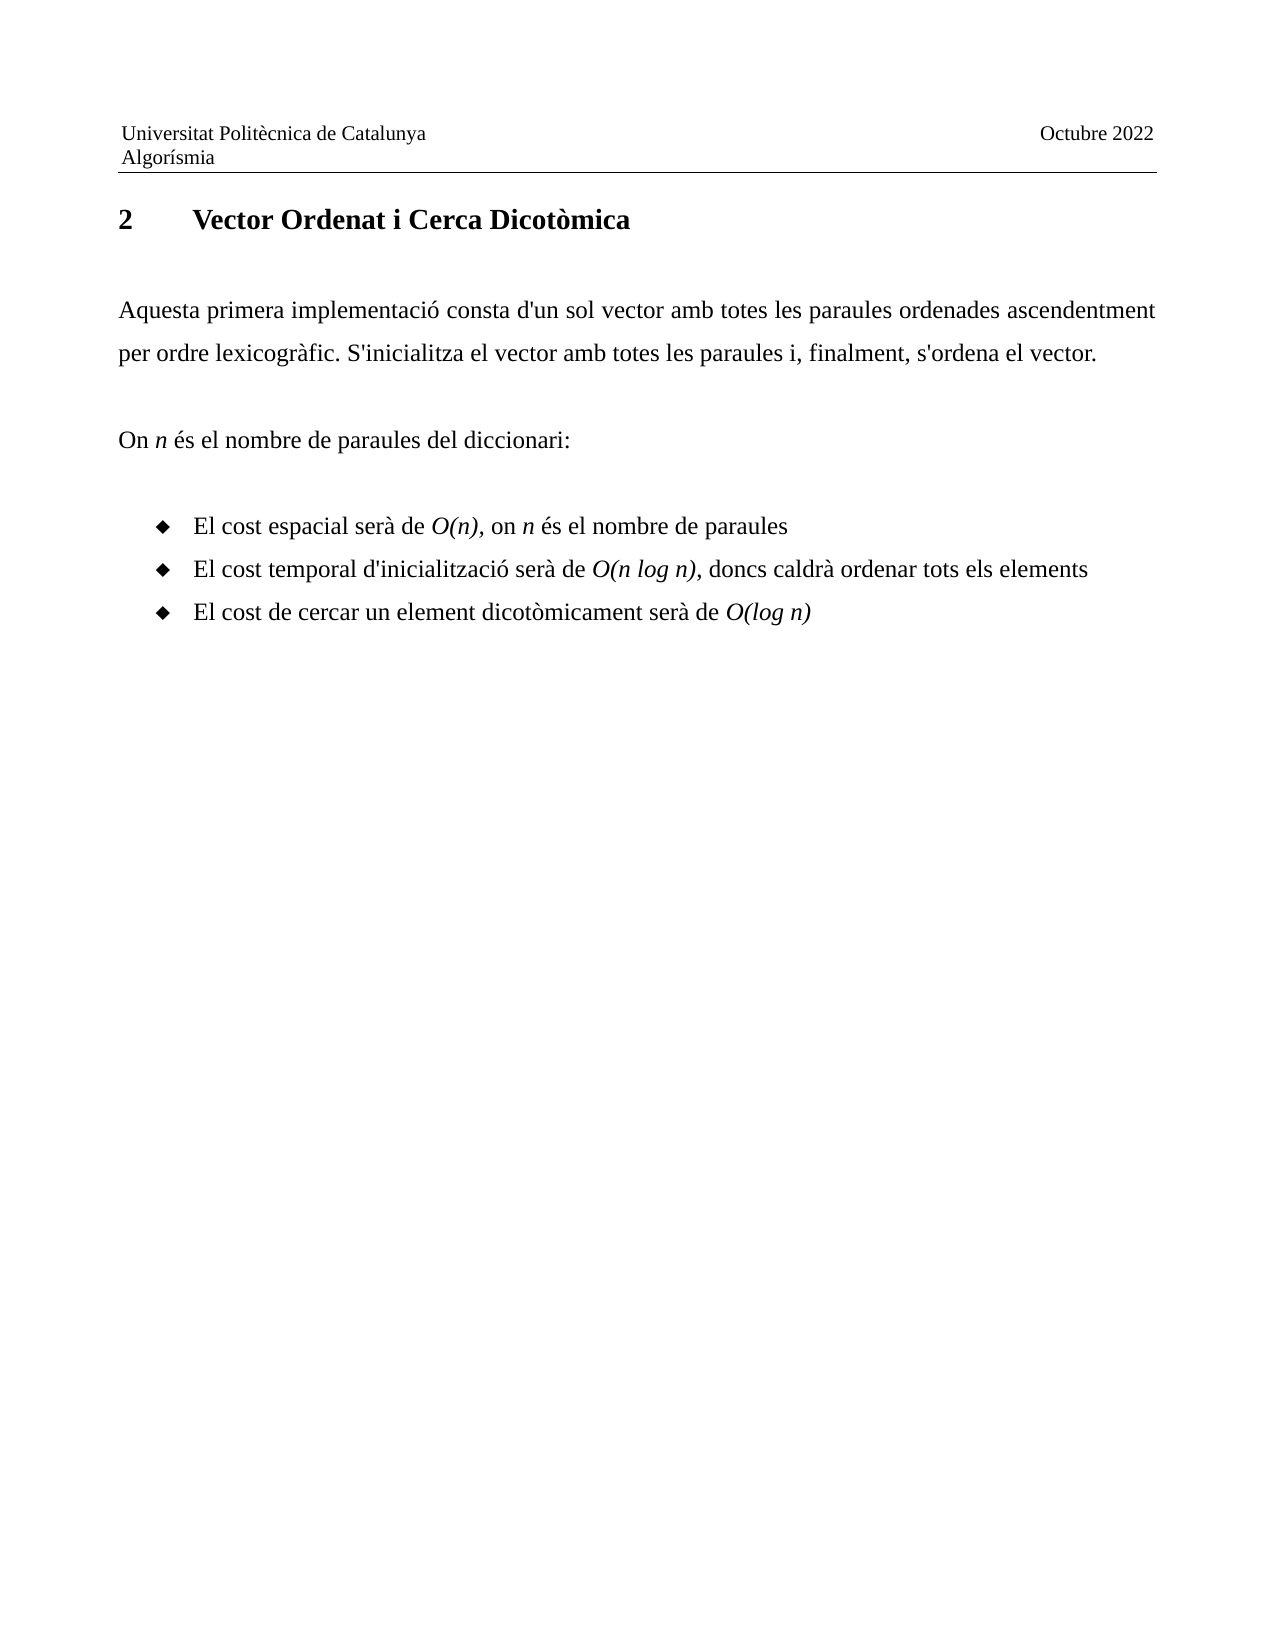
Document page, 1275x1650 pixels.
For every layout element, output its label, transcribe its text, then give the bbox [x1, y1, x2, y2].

text 2 Vector Ordenat i Cerca Dicotòmica [118, 202, 1157, 235]
list El cost temporal d'inicialització serà de O(n log n), doncs caldrà ordenar tots els elements [156, 554, 1157, 583]
list El cost de cercar un element dicotòmicament serà de O(log n) [156, 597, 1157, 626]
text On n és el nombre de paraules del diccionari: [118, 425, 1157, 453]
text Aquesta primera implementació consta d'un sol vector amb totes les paraules ordenades ascendentment per ordre lexicogràfic. S'inicialitza el vector amb totes les paraules i, finalment, s'ordena el vector. [118, 295, 1157, 367]
list El cost espacial serà de O(n), on n és el nombre de paraules [156, 511, 1157, 540]
